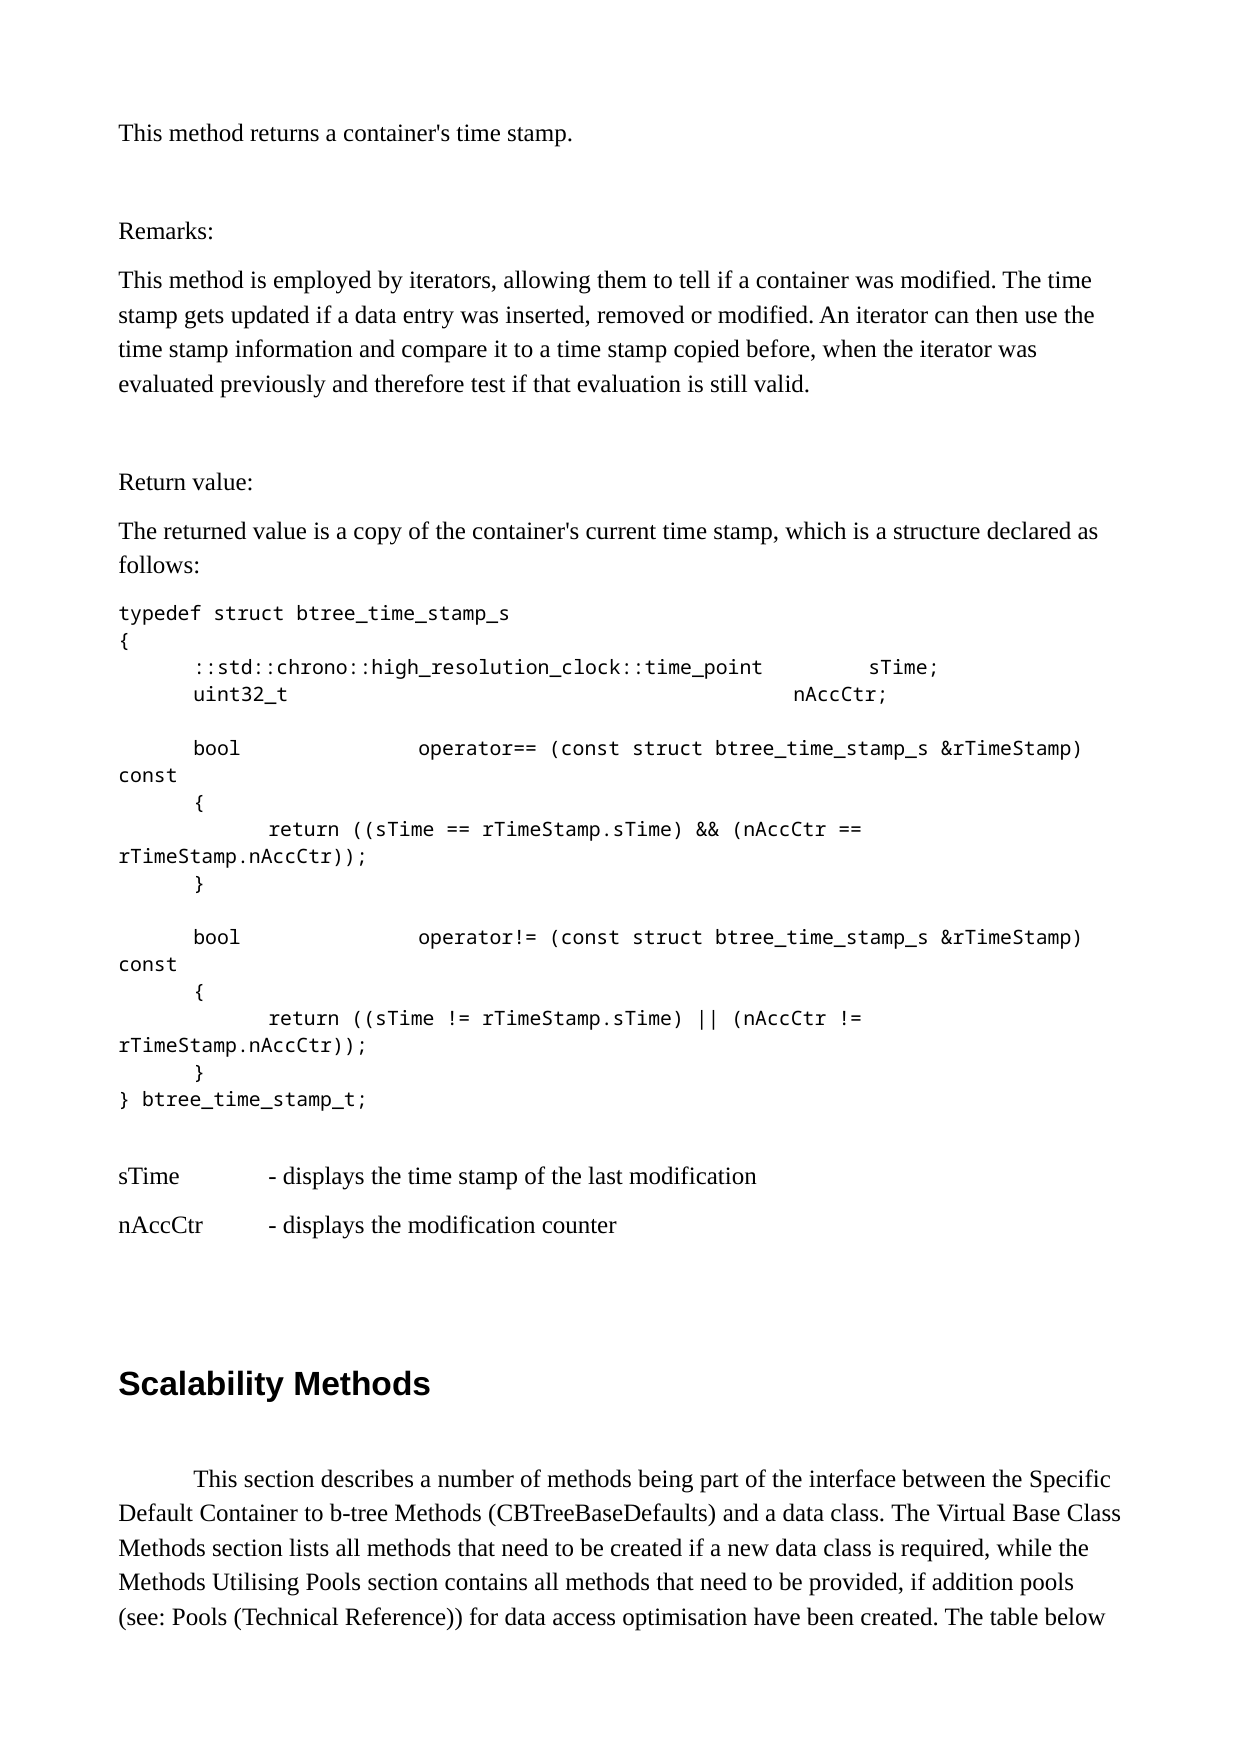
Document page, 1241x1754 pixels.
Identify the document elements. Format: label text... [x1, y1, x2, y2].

text { [118, 788, 1122, 815]
text bool operator!= (const struct btree_time_stamp_s &rTimeStamp) const [118, 923, 1122, 977]
text { [118, 626, 1122, 653]
text uint32_t nAccCtr; [118, 680, 1122, 707]
text return ((sTime == rTimeStamp.sTime) && (nAccCtr == rTimeStamp.nAccCtr)); [118, 815, 1122, 869]
subtitle Scalability Methods [118, 1364, 1122, 1402]
text ::std::chrono::high_resolution_clock::time_point sTime; [118, 653, 1122, 680]
text Return value: [118, 467, 1122, 496]
text } [118, 869, 1122, 896]
text This section describes a number of methods being part of the interface between the Specific Default Container to b-tree Methods (CBTreeBaseDefaults) and a data class. The Virtual Base Class Methods section lists all methods that need to be created if a new data class is required, while the Methods Utilising Pools section contains all methods that need to be provided, if addition pools (see: Pools (Technical Reference)) for data access optimisation have been created. The table below [118, 1464, 1122, 1631]
text The returned value is a copy of the container's current time stamp, which is a structure declared as follows: [118, 516, 1122, 579]
text { [118, 977, 1122, 1004]
text Remarks: [118, 216, 1122, 245]
text This method is employed by iterators, allowing them to tell if a container was modified. The time stamp gets updated if a data entry was inserted, removed or modified. An iterator can then use the time stamp information and compare it to a time stamp copied before, when the iterator was evaluated previously and therefore test if that evaluation is still valid. [118, 265, 1122, 397]
text } btree_time_stamp_t; [118, 1085, 1122, 1112]
text This method returns a container's time stamp. [118, 118, 1122, 147]
text nAccCtr - displays the modification counter [118, 1210, 1122, 1239]
text return ((sTime != rTimeStamp.sTime) || (nAccCtr != rTimeStamp.nAccCtr)); [118, 1004, 1122, 1058]
text typedef struct btree_time_stamp_s [118, 599, 1122, 626]
text bool operator== (const struct btree_time_stamp_s &rTimeStamp) const [118, 734, 1122, 788]
text } [118, 1058, 1122, 1085]
text sTime - displays the time stamp of the last modification [118, 1161, 1122, 1190]
